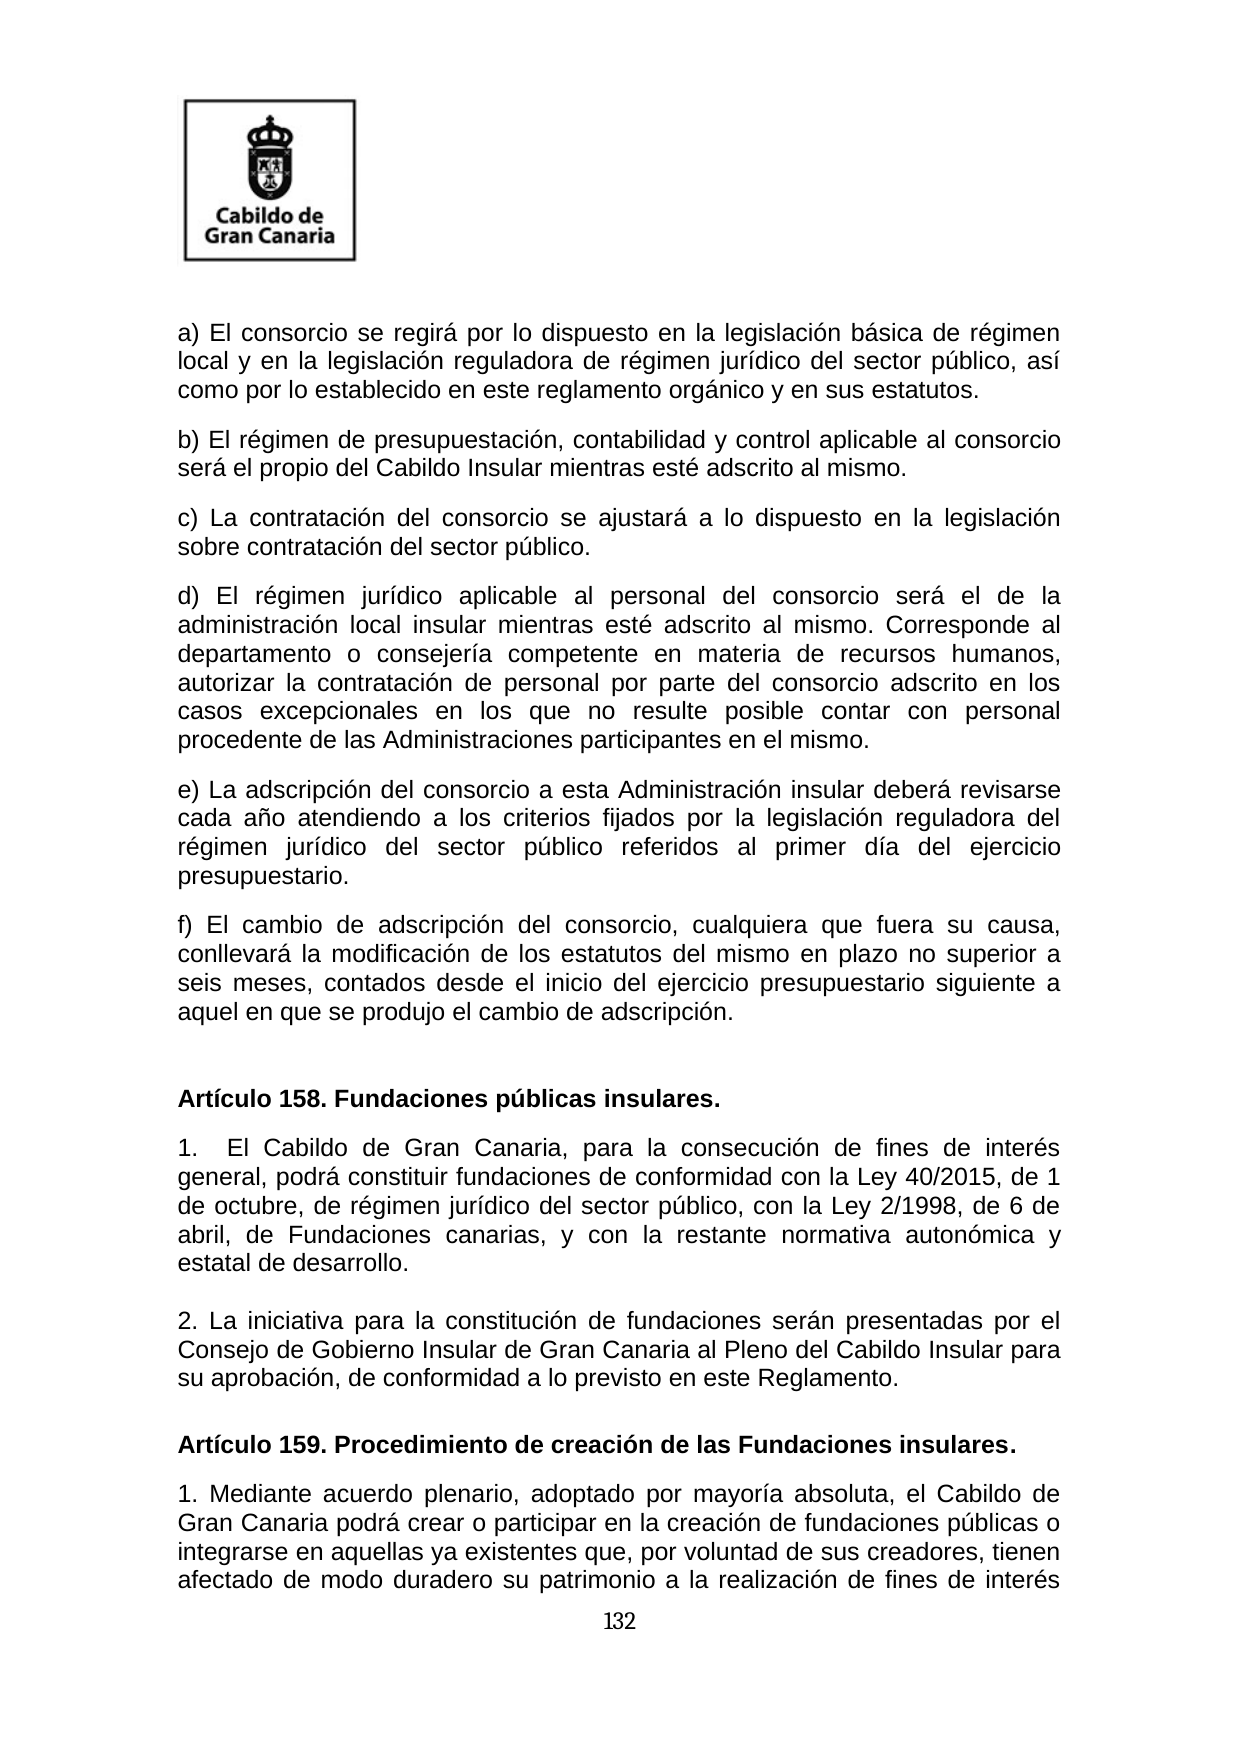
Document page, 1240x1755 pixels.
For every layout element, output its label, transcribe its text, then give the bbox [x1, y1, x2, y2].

text c) La contratación del consorcio se ajustará a lo dispuesto en la legislación sobre contratación del sector público. [177, 503, 1062, 561]
text 1. Mediante acuerdo plenario, adoptado por mayoría absoluta, el Cabildo de Gran Canaria podrá crear o participar en la creación de fundaciones públicas o integrarse en aquellas ya existentes que, por voluntad de sus creadores, tienen afectado de modo duradero su patrimonio a la realización de fines de interés [177, 1479, 1062, 1594]
text 1. El Cabildo de Gran Canaria, para la consecución de fines de interés general, podrá constituir fundaciones de conformidad con la Ley 40/2015, de 1 de octubre, de régimen jurídico del sector público, con la Ley 2/1998, de 6 de abril, de Fundaciones canarias, y con la restante normativa autonómica y estatal de desarrollo. [177, 1133, 1062, 1277]
text 2. La iniciativa para la constitución de fundaciones serán presentadas por el Consejo de Gobierno Insular de Gran Canaria al Pleno del Cabildo Insular para su aprobación, de conformidad a lo previsto en este Reglamento. [177, 1306, 1062, 1392]
text b) El régimen de presupuestación, contabilidad y control aplicable al consorcio será el propio del Cabildo Insular mientras esté adscrito al mismo. [177, 425, 1062, 482]
text Artículo 158. Fundaciones públicas insulares. [177, 1084, 1062, 1113]
text a) El consorcio se regirá por lo dispuesto en la legislación básica de régimen local y en la legislación reguladora de régimen jurídico del sector público, así como por lo establecido en este reglamento orgánico y en sus estatutos. [177, 318, 1062, 404]
text d) El régimen jurídico aplicable al personal del consorcio será el de la administración local insular mientras esté adscrito al mismo. Corresponde al departamento o consejería competente en materia de recursos humanos, autorizar la contratación de personal por parte del consorcio adscrito en los casos excepcionales en los que no resulte posible contar con personal procedente de las Administraciones participantes en el mismo. [177, 581, 1062, 754]
text Artículo 159. Procedimiento de creación de las Fundaciones insulares. [177, 1430, 1062, 1458]
text f) El cambio de adscripción del consorcio, cualquiera que fuera su causa, conllevará la modificación de los estatutos del mismo en plazo no superior a seis meses, contados desde el inicio del ejercicio presupuestario siguiente a aquel en que se produjo el cambio de adscripción. [177, 911, 1062, 1026]
text e) La adscripción del consorcio a esta Administración insular deberá revisarse cada año atendiendo a los criterios fijados por la legislación reguladora del régimen jurídico del sector público referidos al primer día del ejercicio presupuestario. [177, 775, 1062, 890]
